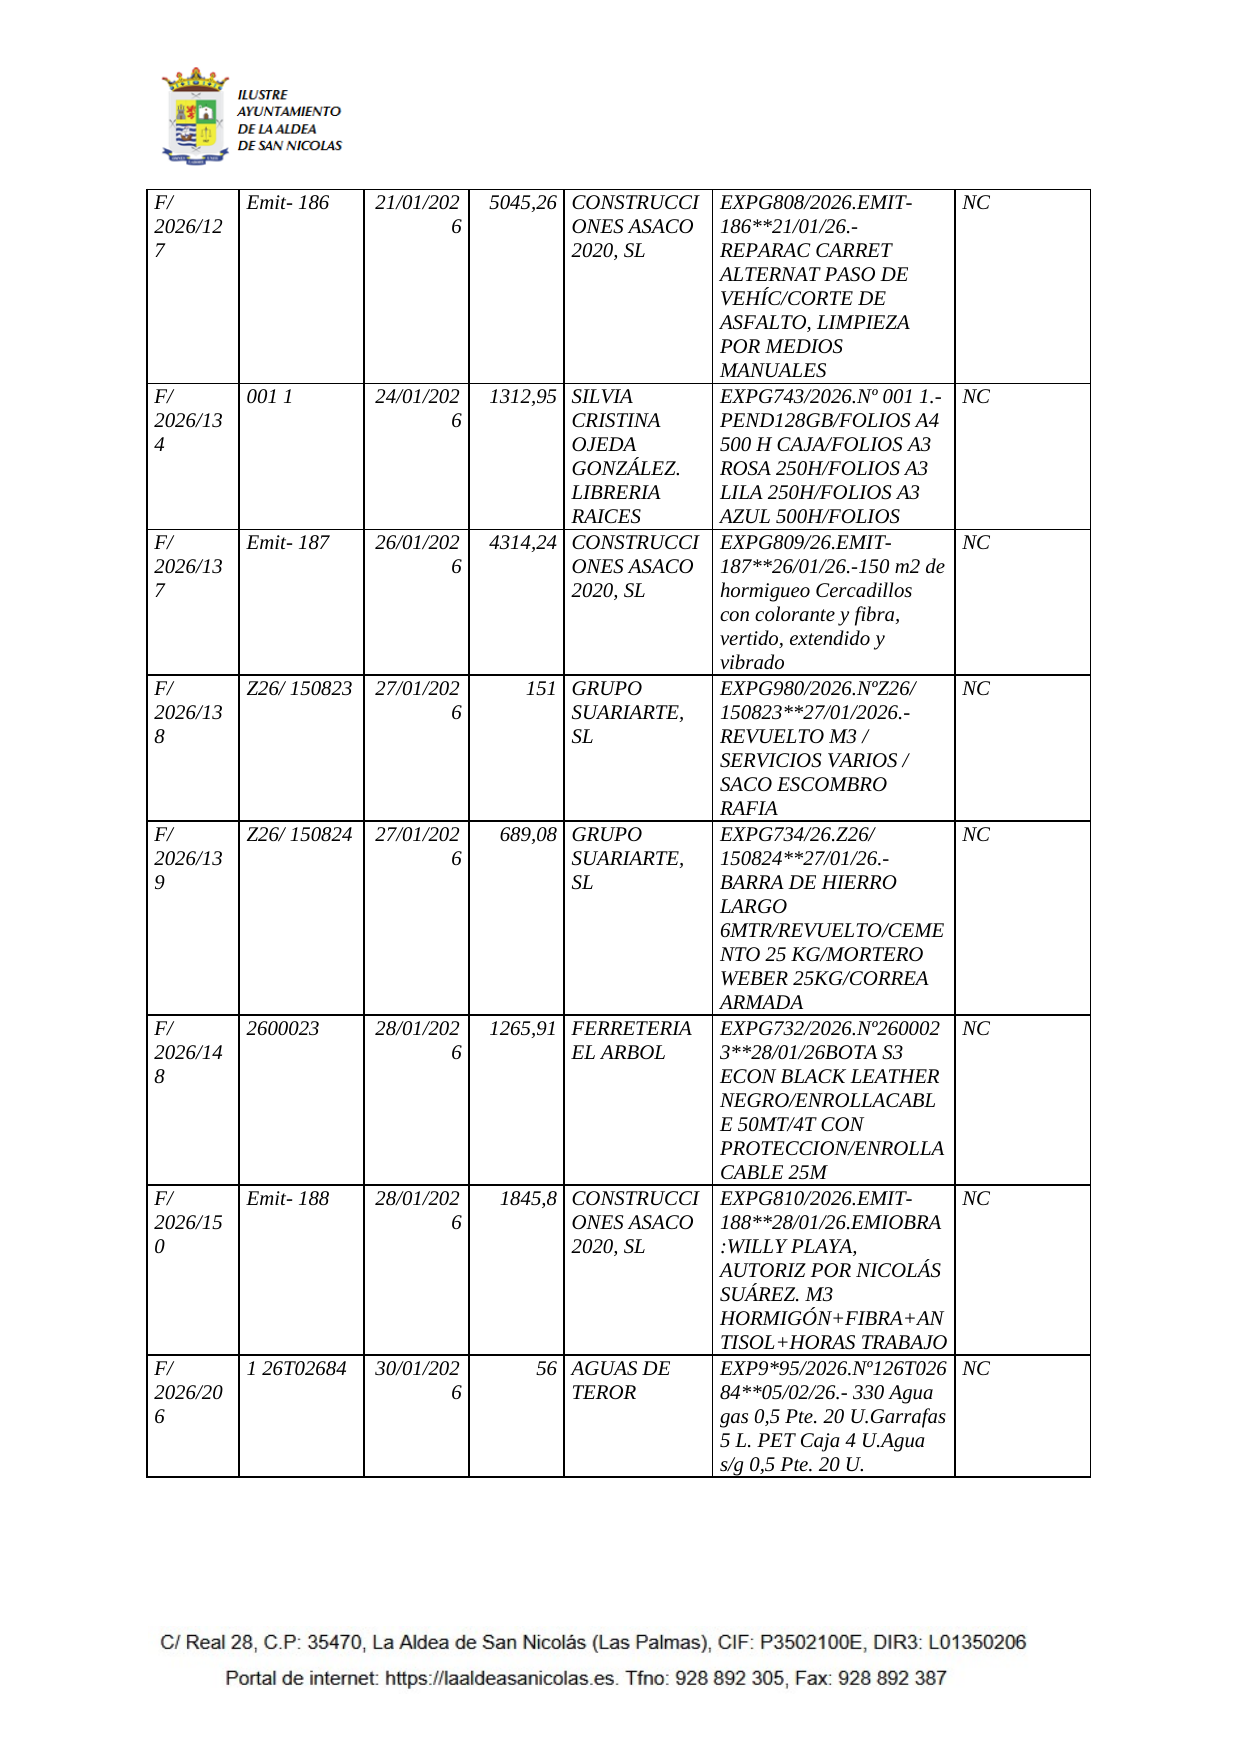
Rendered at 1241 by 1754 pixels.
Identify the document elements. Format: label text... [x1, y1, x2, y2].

table_cell CONSTRUCCIONES ASACO 2020, SL [565, 1186, 712, 1354]
table_cell Emit- 187 [240, 530, 363, 674]
table_cell EXPG810/2026.EMIT-188**28/01/26.EMIOBRA:WILLY PLAYA, AUTORIZ POR NICOLÁS SUÁREZ. M3 HORMIGÓN+FIBRA+ANTISOL+HORAS TRABAJO [713, 1186, 954, 1354]
table_cell NC [956, 1016, 1090, 1184]
table_cell Emit- 188 [240, 1186, 363, 1354]
table_cell Z26/ 150824 [240, 822, 363, 1014]
table_cell EXPG743/2026.Nº 001 1.-PEND128GB/FOLIOS A4 500 H CAJA/FOLIOS A3 ROSA 250H/FOLIOS A3 LILA 250H/FOLIOS A3 AZUL 500H/FOLIOS [713, 384, 954, 528]
table_cell F/2026/138 [148, 676, 238, 820]
table_cell 5045,26 [470, 190, 563, 382]
picture [148, 59, 358, 173]
table_cell 30/01/2026 [365, 1356, 468, 1476]
table_cell F/2026/127 [148, 190, 238, 382]
table_cell 1845,8 [470, 1186, 563, 1354]
table_cell F/2026/206 [148, 1356, 238, 1476]
table_cell NC [956, 530, 1090, 674]
table_cell EXPG980/2026.NºZ26/ 150823**27/01/2026.-REVUELTO M3 / SERVICIOS VARIOS / SACO ESCOMBRO RAFIA [713, 676, 954, 820]
table_cell EXPG808/2026.EMIT-186**21/01/26.-REPARAC CARRET ALTERNAT PASO DE VEHÍC/CORTE DE ASFALTO, LIMPIEZA POR MEDIOS MANUALES [713, 190, 954, 382]
table_cell FERRETERIA EL ARBOL [565, 1016, 712, 1184]
table_cell 1 26T02684 [240, 1356, 363, 1476]
table_cell F/2026/137 [148, 530, 238, 674]
table_cell NC [956, 822, 1090, 1014]
table_cell 001 1 [240, 384, 363, 528]
table_cell 1265,91 [470, 1016, 563, 1184]
table_cell NC [956, 1186, 1090, 1354]
table_cell 2600023 [240, 1016, 363, 1184]
table_cell 4314,24 [470, 530, 563, 674]
table_cell EXP9*95/2026.Nº126T02684**05/02/26.- 330 Agua gas 0,5 Pte. 20 U.Garrafas 5 L. PET Caja 4 U.Agua s/g 0,5 Pte. 20 U. [713, 1356, 954, 1476]
table_cell NC [956, 1356, 1090, 1476]
table_cell GRUPO SUARIARTE, SL [565, 822, 712, 1014]
table_cell 27/01/2026 [365, 676, 468, 820]
table_cell NC [956, 190, 1090, 382]
table_cell CONSTRUCCIONES ASACO 2020, SL [565, 530, 712, 674]
table_cell EXPG732/2026.Nº2600023**28/01/26BOTA S3 ECON BLACK LEATHER NEGRO/ENROLLACABLE 50MT/4T CON PROTECCION/ENROLLACABLE 25M [713, 1016, 954, 1184]
table_cell SILVIA CRISTINA OJEDA GONZÁLEZ. LIBRERIA RAICES [565, 384, 712, 528]
table_cell 151 [470, 676, 563, 820]
table_cell AGUAS DE TEROR [565, 1356, 712, 1476]
table_cell 689,08 [470, 822, 563, 1014]
table_cell 26/01/2026 [365, 530, 468, 674]
table_cell F/2026/148 [148, 1016, 238, 1184]
table_cell EXPG734/26.Z26/ 150824**27/01/26.-BARRA DE HIERRO LARGO 6MTR/REVUELTO/CEMENTO 25 KG/MORTERO WEBER 25KG/CORREA ARMADA [713, 822, 954, 1014]
picture [148, 1626, 1034, 1694]
table_cell NC [956, 384, 1090, 528]
table_cell F/2026/150 [148, 1186, 238, 1354]
table_cell 28/01/2026 [365, 1016, 468, 1184]
table_cell Emit- 186 [240, 190, 363, 382]
table_cell GRUPO SUARIARTE, SL [565, 676, 712, 820]
table_cell 56 [470, 1356, 563, 1476]
table_cell F/2026/134 [148, 384, 238, 528]
table_cell 1312,95 [470, 384, 563, 528]
table_cell NC [956, 676, 1090, 820]
table_cell 21/01/2026 [365, 190, 468, 382]
table_cell EXPG809/26.EMIT-187**26/01/26.-150 m2 de hormigueo Cercadillos con colorante y fibra, vertido, extendido y vibrado [713, 530, 954, 674]
table_cell 24/01/2026 [365, 384, 468, 528]
table_cell CONSTRUCCIONES ASACO 2020, SL [565, 190, 712, 382]
table_cell Z26/ 150823 [240, 676, 363, 820]
table_cell 27/01/2026 [365, 822, 468, 1014]
table_cell F/2026/139 [148, 822, 238, 1014]
table_cell 28/01/2026 [365, 1186, 468, 1354]
